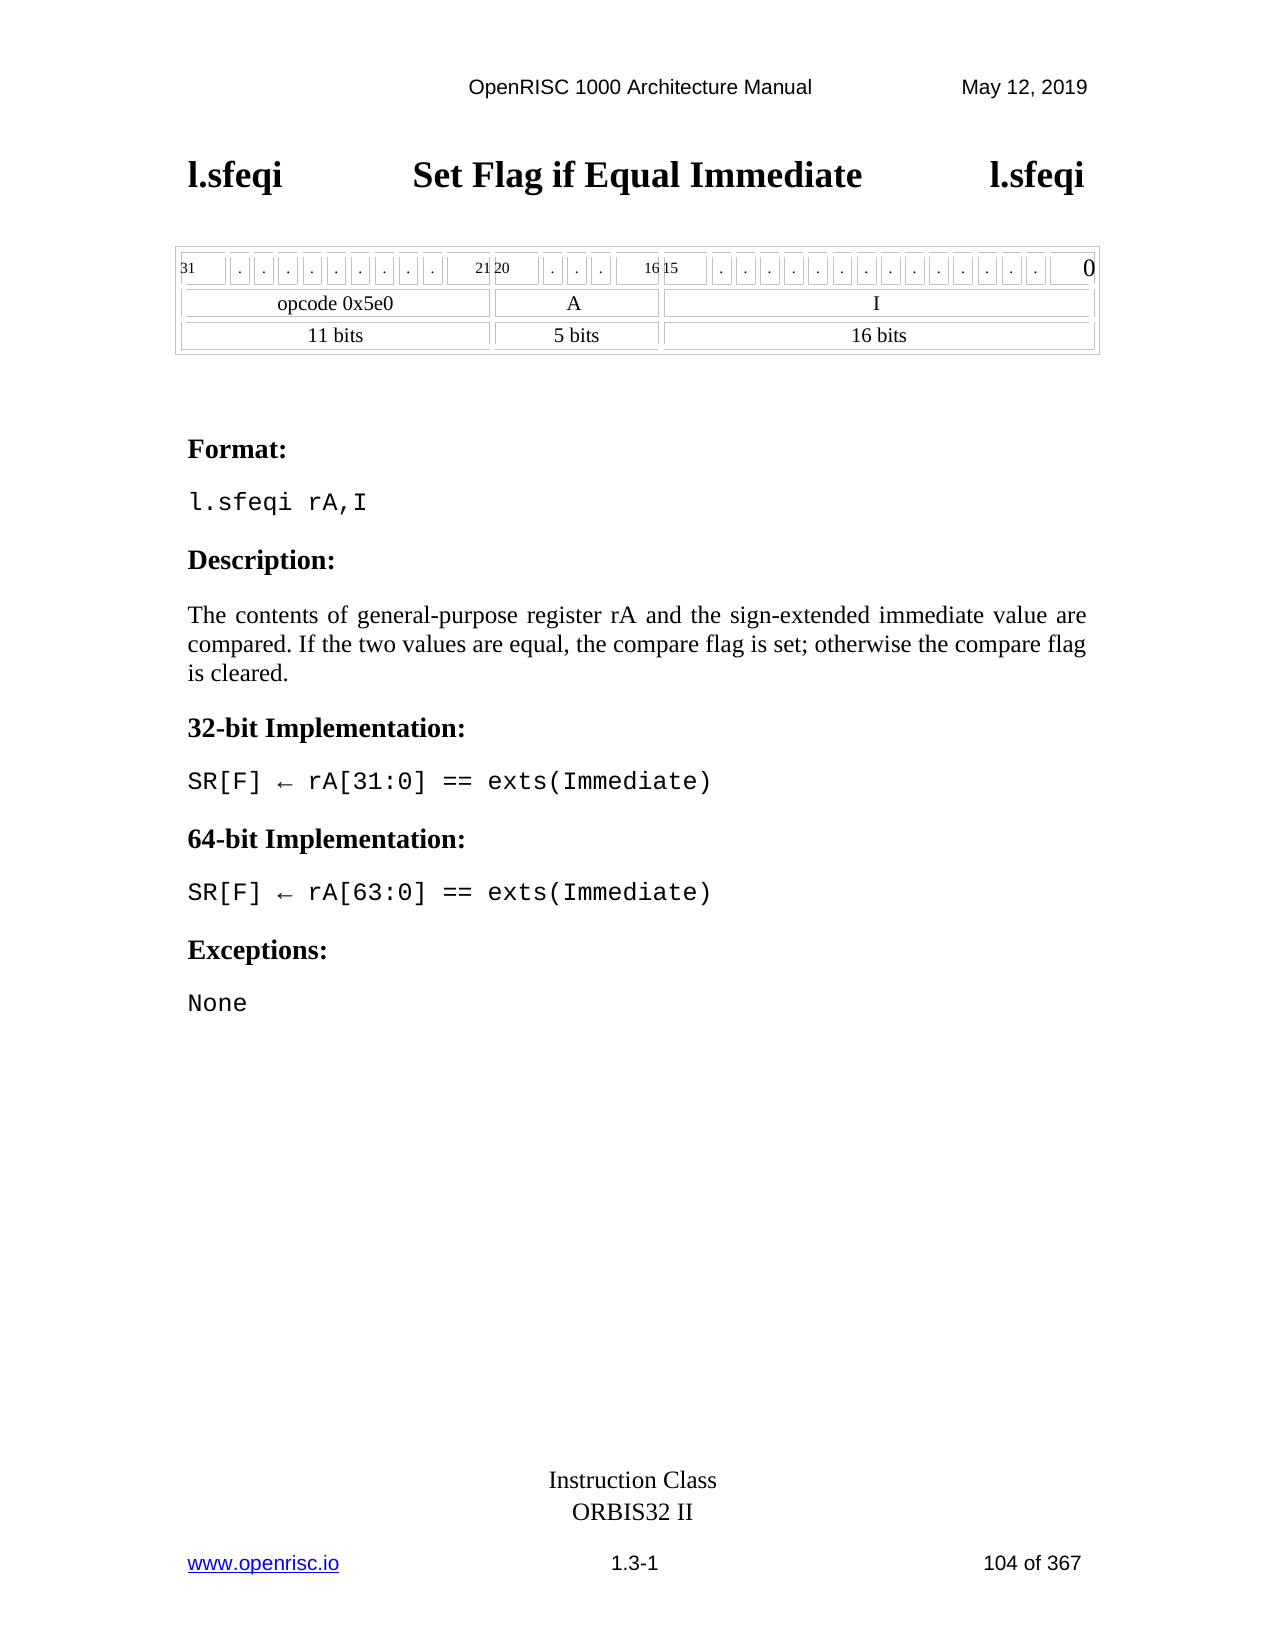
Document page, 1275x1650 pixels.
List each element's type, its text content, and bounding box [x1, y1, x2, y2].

text 64-bit Implementation: [187, 822, 1087, 855]
text SR[F] ← rA[31:0] == exts(Immediate) [187, 769, 1087, 797]
text SR[F] ← rA[63:0] == exts(Immediate) [187, 880, 1087, 908]
text l.sfeqi rA,I [187, 489, 1087, 518]
text 32-bit Implementation: [187, 712, 1087, 744]
text None [187, 990, 1087, 1019]
text Exceptions: [187, 933, 1087, 965]
text The contents of general-purpose register rA and the sign-extended immediate value are compared. If the two values are equal, the compare flag is set; otherwise the compare flag is cleared. [187, 600, 1087, 687]
text Format: [187, 432, 1087, 464]
text Description: [187, 543, 1087, 575]
